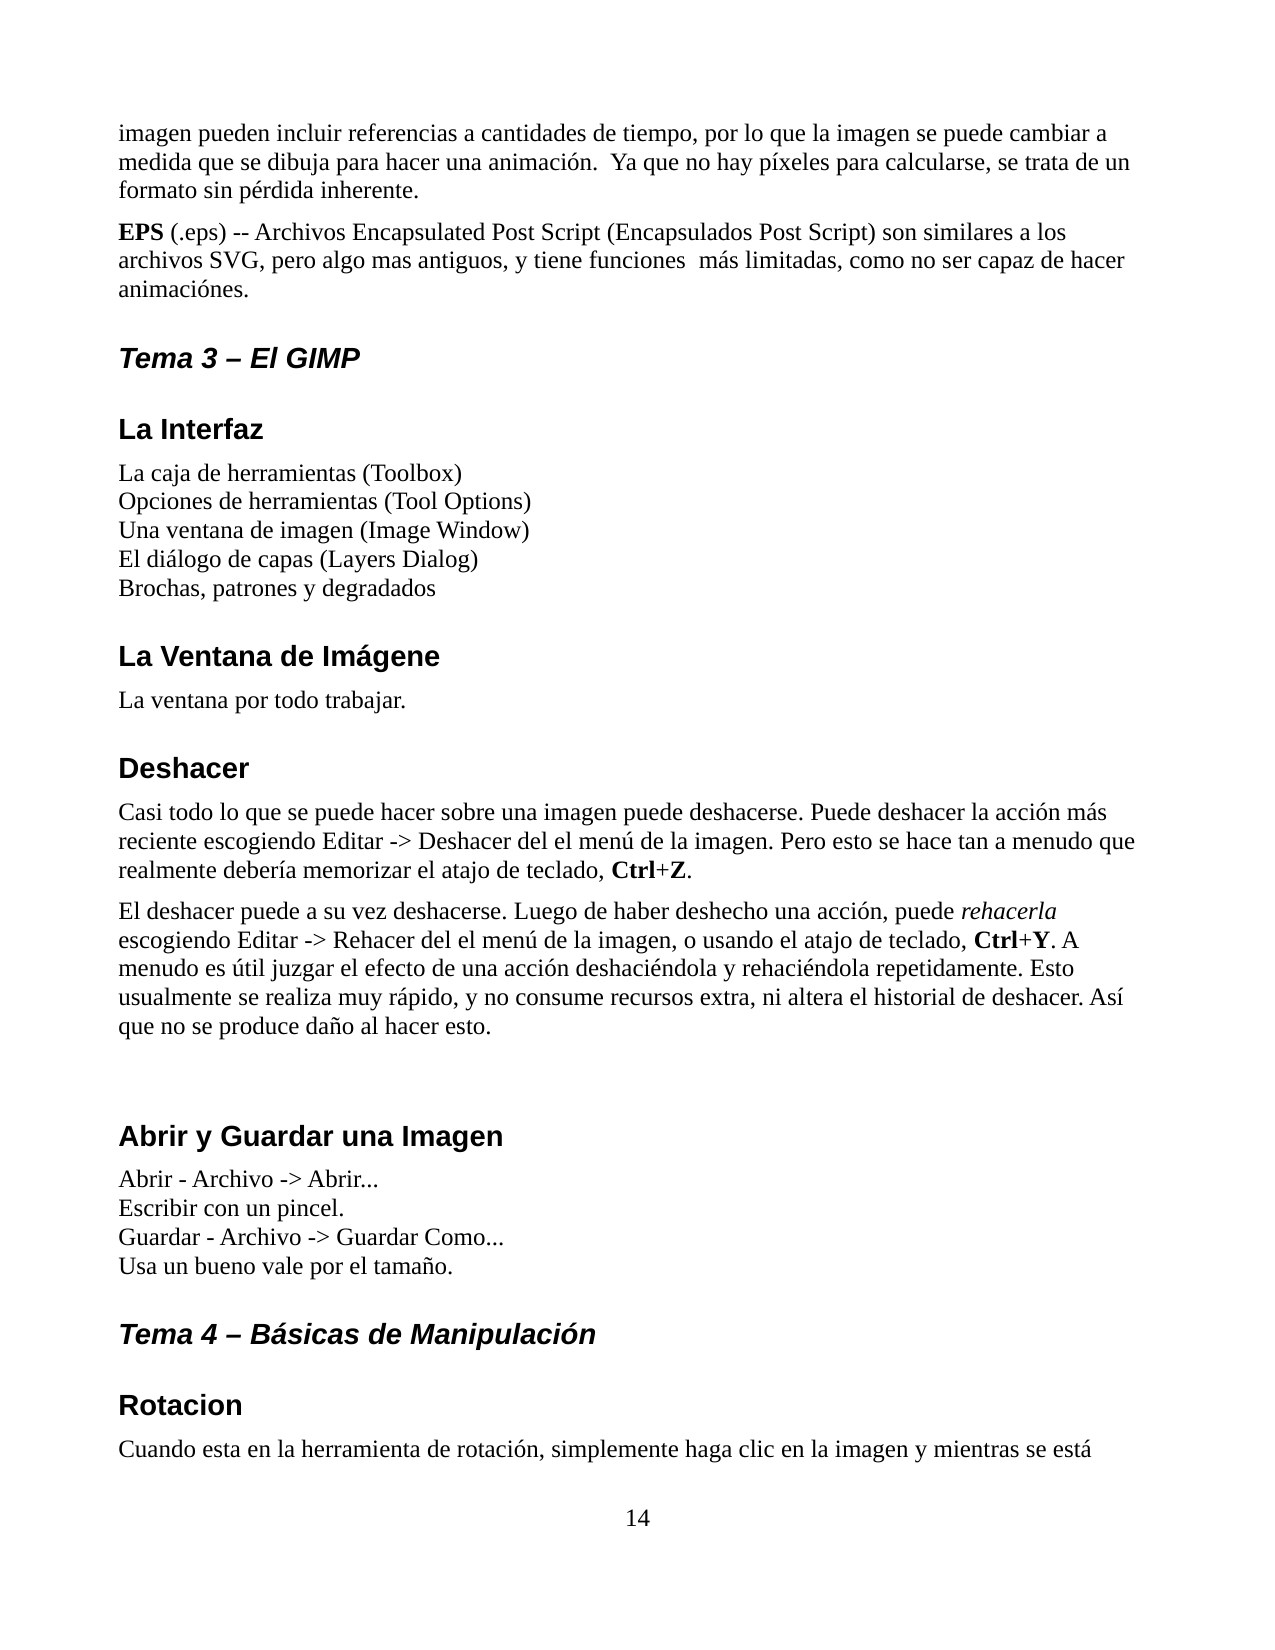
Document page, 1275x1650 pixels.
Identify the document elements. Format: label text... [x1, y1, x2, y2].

text imagen pueden incluir referencias a cantidades de tiempo, por lo que la imagen se puede cambiar a medida que se dibuja para hacer una animación. Ya que no hay píxeles para calcularse, se trata de un formato sin pérdida inherente. [118, 118, 1157, 204]
text EPS (.eps) -- Archivos Encapsulated Post Script (Encapsulados Post Script) son similares a los archivos SVG, pero algo mas antiguos, y tiene funciones más limitadas, como no ser capaz de hacer animaciónes. [118, 217, 1157, 303]
subtitle Deshacer [118, 751, 1157, 785]
subtitle Tema 3 – El GIMP [118, 341, 1157, 374]
text La ventana por todo trabajar. [118, 685, 1157, 714]
subtitle Rotacion [118, 1388, 1157, 1422]
text El deshacer puede a su vez deshacerse. Luego de haber deshecho una acción, puede rehacerla escogiendo Editar -> Rehacer del el menú de la imagen, o usando el atajo de teclado, Ctrl+Y. A menudo es útil juzgar el efecto de una acción deshaciéndola y rehaciéndola repetidamente. Esto usualmente se realiza muy rápido, y no consume recursos extra, ni altera el historial de deshacer. Así que no se produce daño al hacer esto. [118, 896, 1157, 1040]
text Abrir - Archivo -> Abrir... Escribir con un pincel. Guardar - Archivo -> Guardar Como... Usa un bueno vale por el tamaño. [118, 1164, 1157, 1279]
text La caja de herramientas (Toolbox) Opciones de herramientas (Tool Options) Una ventana de imagen (Image Window) El diálogo de capas (Layers Dialog) Brochas, patrones y degradados [118, 458, 1157, 601]
text Cuando esta en la herramienta de rotación, simplemente haga clic en la imagen y mientras se está [118, 1434, 1157, 1463]
subtitle La Ventana de Imágene [118, 639, 1157, 672]
subtitle Tema 4 – Básicas de Manipulación [118, 1317, 1157, 1351]
text Casi todo lo que se puede hacer sobre una imagen puede deshacerse. Puede deshacer la acción más reciente escogiendo Editar -> Deshacer del el menú de la imagen. Pero esto se hace tan a menudo que realmente debería memorizar el atajo de teclado, Ctrl+Z. [118, 797, 1157, 883]
subtitle Abrir y Guardar una Imagen [118, 1118, 1157, 1152]
subtitle La Interfaz [118, 412, 1157, 445]
